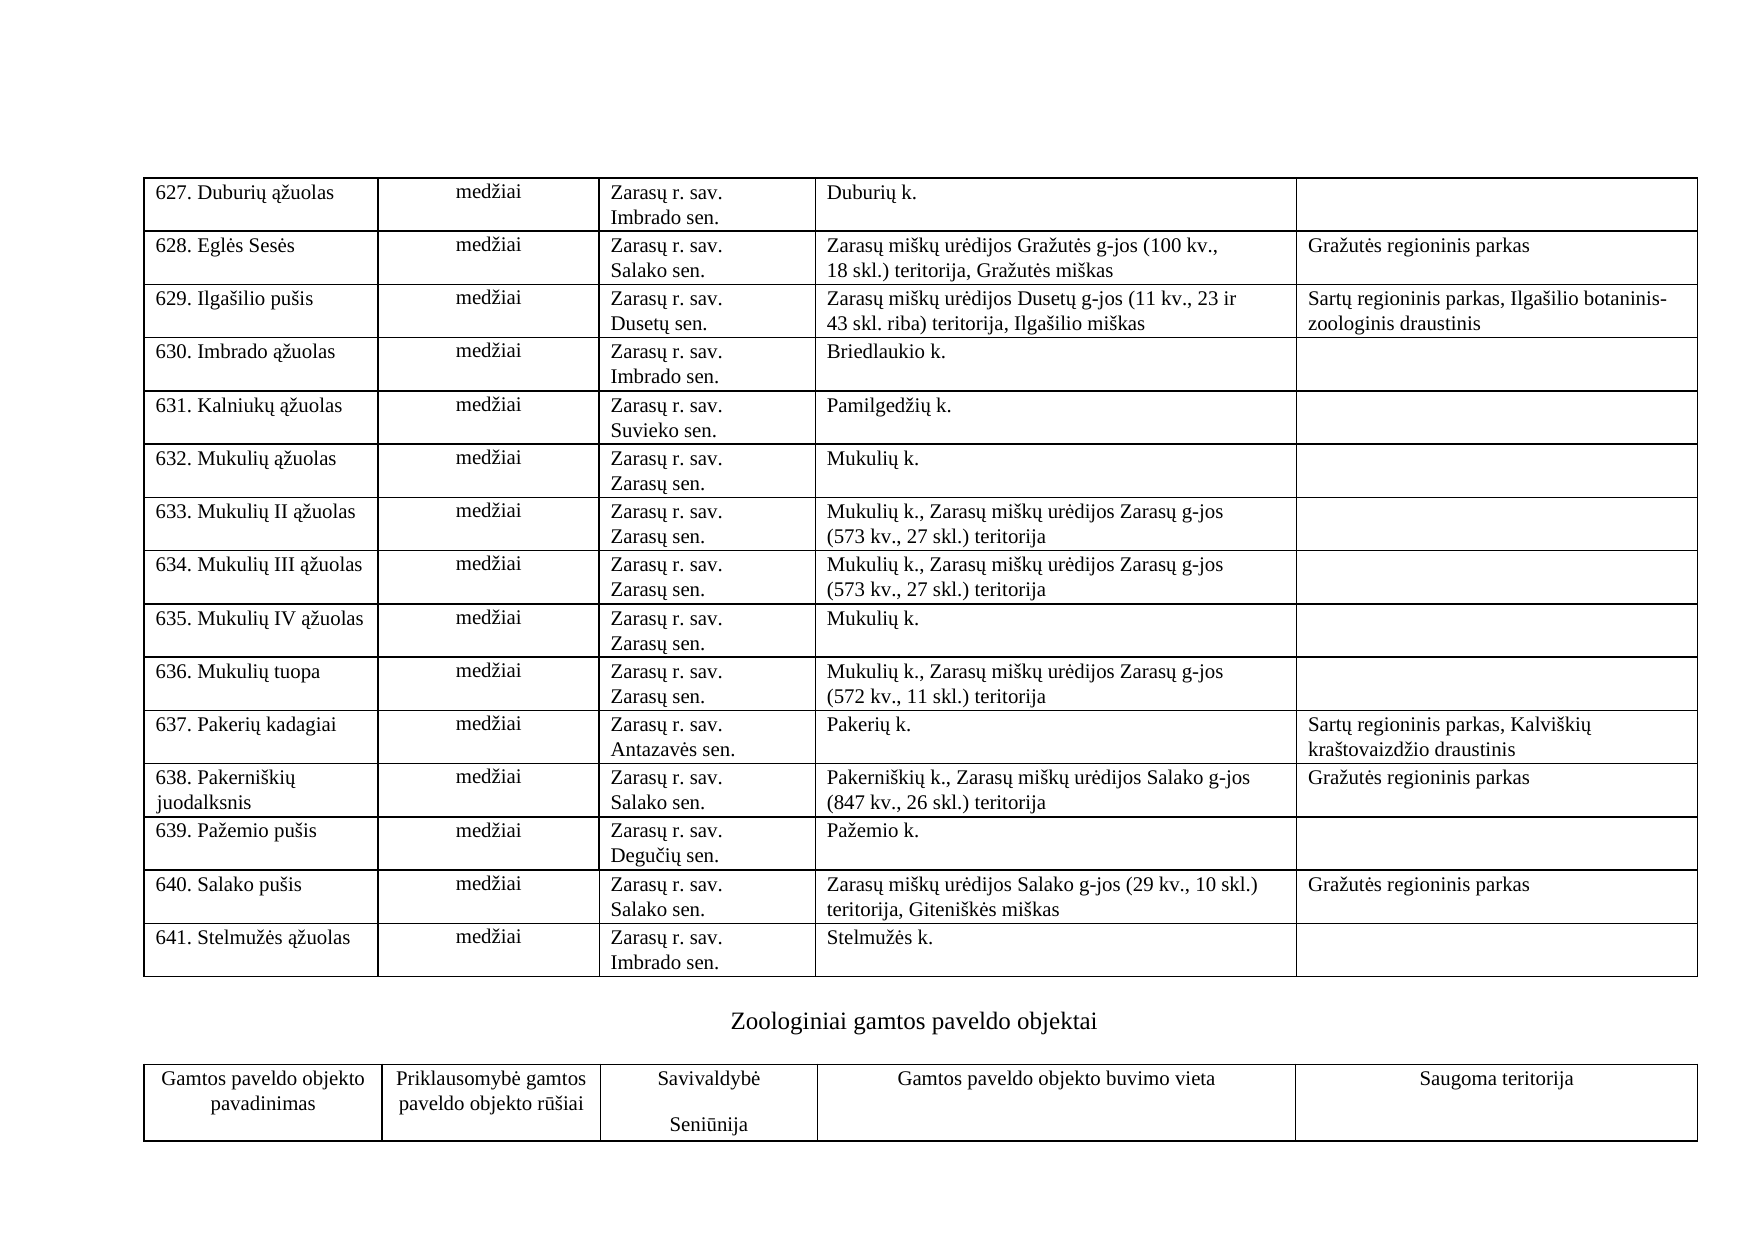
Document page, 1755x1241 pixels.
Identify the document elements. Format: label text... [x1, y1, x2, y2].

table_cell Zarasų r. sav. Zarasų sen. [600, 605, 815, 656]
table_cell Duburių k. [816, 179, 1296, 230]
table_cell 632. Mukulių ąžuolas [145, 445, 377, 497]
table_cell 638. Pakerniškių juodalksnis [145, 764, 377, 816]
text Zoologiniai gamtos paveldo objektai [133, 1006, 1695, 1035]
table_cell Zarasų r. sav. Zarasų sen. [600, 658, 815, 709]
table_cell Zarasų r. sav. Imbrado sen. [600, 924, 815, 976]
table_cell medžiai [379, 711, 598, 763]
table_cell [1297, 498, 1697, 550]
table_cell Stelmužės k. [816, 924, 1296, 976]
table_cell Pakerniškių k., Zarasų miškų urėdijos Salako g-jos (847 kv., 26 skl.) teritorija [816, 764, 1296, 816]
table_cell 634. Mukulių III ąžuolas [145, 551, 377, 603]
table_cell [1297, 605, 1697, 656]
table_cell [1297, 338, 1697, 390]
table_cell medžiai [379, 605, 598, 656]
table_cell Zarasų r. sav. Salako sen. [600, 871, 815, 922]
table_cell Sartų regioninis parkas, Ilgašilio botaninis-zoologinis draustinis [1297, 285, 1697, 337]
table_cell medžiai [379, 764, 598, 816]
table_cell 637. Pakerių kadagiai [145, 711, 377, 763]
table_cell [1297, 392, 1697, 443]
table_cell Mukulių k. [816, 605, 1296, 656]
table_cell Zarasų r. sav. Antazavės sen. [600, 711, 815, 763]
table_cell 639. Pažemio pušis [145, 818, 377, 869]
table_cell [1297, 818, 1697, 869]
table_cell Zarasų miškų urėdijos Gražutės g-jos (100 kv., 18 skl.) teritorija, Gražutės miškas [816, 232, 1296, 284]
table_cell medžiai [379, 818, 598, 869]
table_cell Briedlaukio k. [816, 338, 1296, 390]
table_cell medžiai [379, 924, 599, 976]
table_cell Zarasų r. sav. Salako sen. [600, 764, 815, 816]
table_header Saugoma teritorija [1296, 1065, 1697, 1140]
table_cell 627. Duburių ąžuolas [145, 179, 377, 230]
table_cell [1297, 551, 1697, 603]
table_cell 641. Stelmužės ąžuolas [145, 924, 377, 976]
table_cell Gražutės regioninis parkas [1297, 232, 1697, 284]
table_header Gamtos paveldo objekto buvimo vieta [818, 1065, 1295, 1140]
table_cell [1297, 924, 1697, 976]
table_cell Gražutės regioninis parkas [1297, 764, 1697, 816]
table_cell Mukulių k., Zarasų miškų urėdijos Zarasų g-jos (573 kv., 27 skl.) teritorija [816, 498, 1296, 550]
table_cell medžiai [379, 871, 599, 922]
table_cell 631. Kalniukų ąžuolas [145, 392, 377, 443]
table_cell Zarasų r. sav. Imbrado sen. [600, 338, 815, 390]
table_cell medžiai [379, 445, 598, 497]
table_cell Zarasų r. sav. Zarasų sen. [600, 498, 815, 550]
table_cell Gražutės regioninis parkas [1297, 871, 1697, 922]
table_cell 635. Mukulių IV ąžuolas [145, 605, 377, 656]
table_cell Pažemio k. [816, 818, 1296, 869]
table_cell [1297, 179, 1697, 230]
table_cell 628. Eglės Sesės [145, 232, 377, 284]
table_cell 630. Imbrado ąžuolas [145, 338, 377, 390]
table_cell [1297, 658, 1697, 709]
table_cell medžiai [379, 658, 598, 709]
table_cell medžiai [379, 232, 598, 284]
table_cell Zarasų r. sav. Suvieko sen. [600, 392, 815, 443]
table_cell Zarasų r. sav. Degučių sen. [600, 818, 815, 869]
table_cell Zarasų r. sav. Dusetų sen. [600, 285, 815, 337]
table_cell [1297, 445, 1697, 497]
table_cell Zarasų miškų urėdijos Dusetų g-jos (11 kv., 23 ir 43 skl. riba) teritorija, Ilgašilio miškas [816, 285, 1296, 337]
table_cell Zarasų r. sav. Imbrado sen. [600, 179, 815, 230]
table_cell medžiai [379, 285, 598, 337]
table_cell medžiai [379, 551, 598, 603]
table_cell medžiai [379, 498, 598, 550]
table_cell medžiai [379, 338, 598, 390]
table_cell Zarasų miškų urėdijos Salako g-jos (29 kv., 10 skl.) teritorija, Giteniškės miškas [816, 871, 1296, 922]
table_cell Mukulių k. [816, 445, 1296, 497]
table_cell Sartų regioninis parkas, Kalviškių kraštovaizdžio draustinis [1297, 711, 1697, 763]
table_header Priklausomybė gamtos paveldo objekto rūšiai [383, 1065, 600, 1140]
table_cell Mukulių k., Zarasų miškų urėdijos Zarasų g-jos (572 kv., 11 skl.) teritorija [816, 658, 1296, 709]
table_cell 629. Ilgašilio pušis [145, 285, 377, 337]
table_cell medžiai [379, 179, 598, 230]
table_header Gamtos paveldo objekto pavadinimas [145, 1065, 381, 1140]
table_cell 640. Salako pušis [145, 871, 377, 922]
table_cell Pakerių k. [816, 711, 1296, 763]
table_cell Zarasų r. sav. Zarasų sen. [600, 445, 815, 497]
table_cell Zarasų r. sav. Salako sen. [600, 232, 815, 284]
table_cell 636. Mukulių tuopa [145, 658, 377, 709]
table_cell Mukulių k., Zarasų miškų urėdijos Zarasų g-jos (573 kv., 27 skl.) teritorija [816, 551, 1296, 603]
table_cell Pamilgedžių k. [816, 392, 1296, 443]
table_cell Zarasų r. sav. Zarasų sen. [600, 551, 815, 603]
table_header Savivaldybė Seniūnija [601, 1065, 817, 1140]
table_cell medžiai [379, 392, 598, 443]
table_cell 633. Mukulių II ąžuolas [145, 498, 377, 550]
